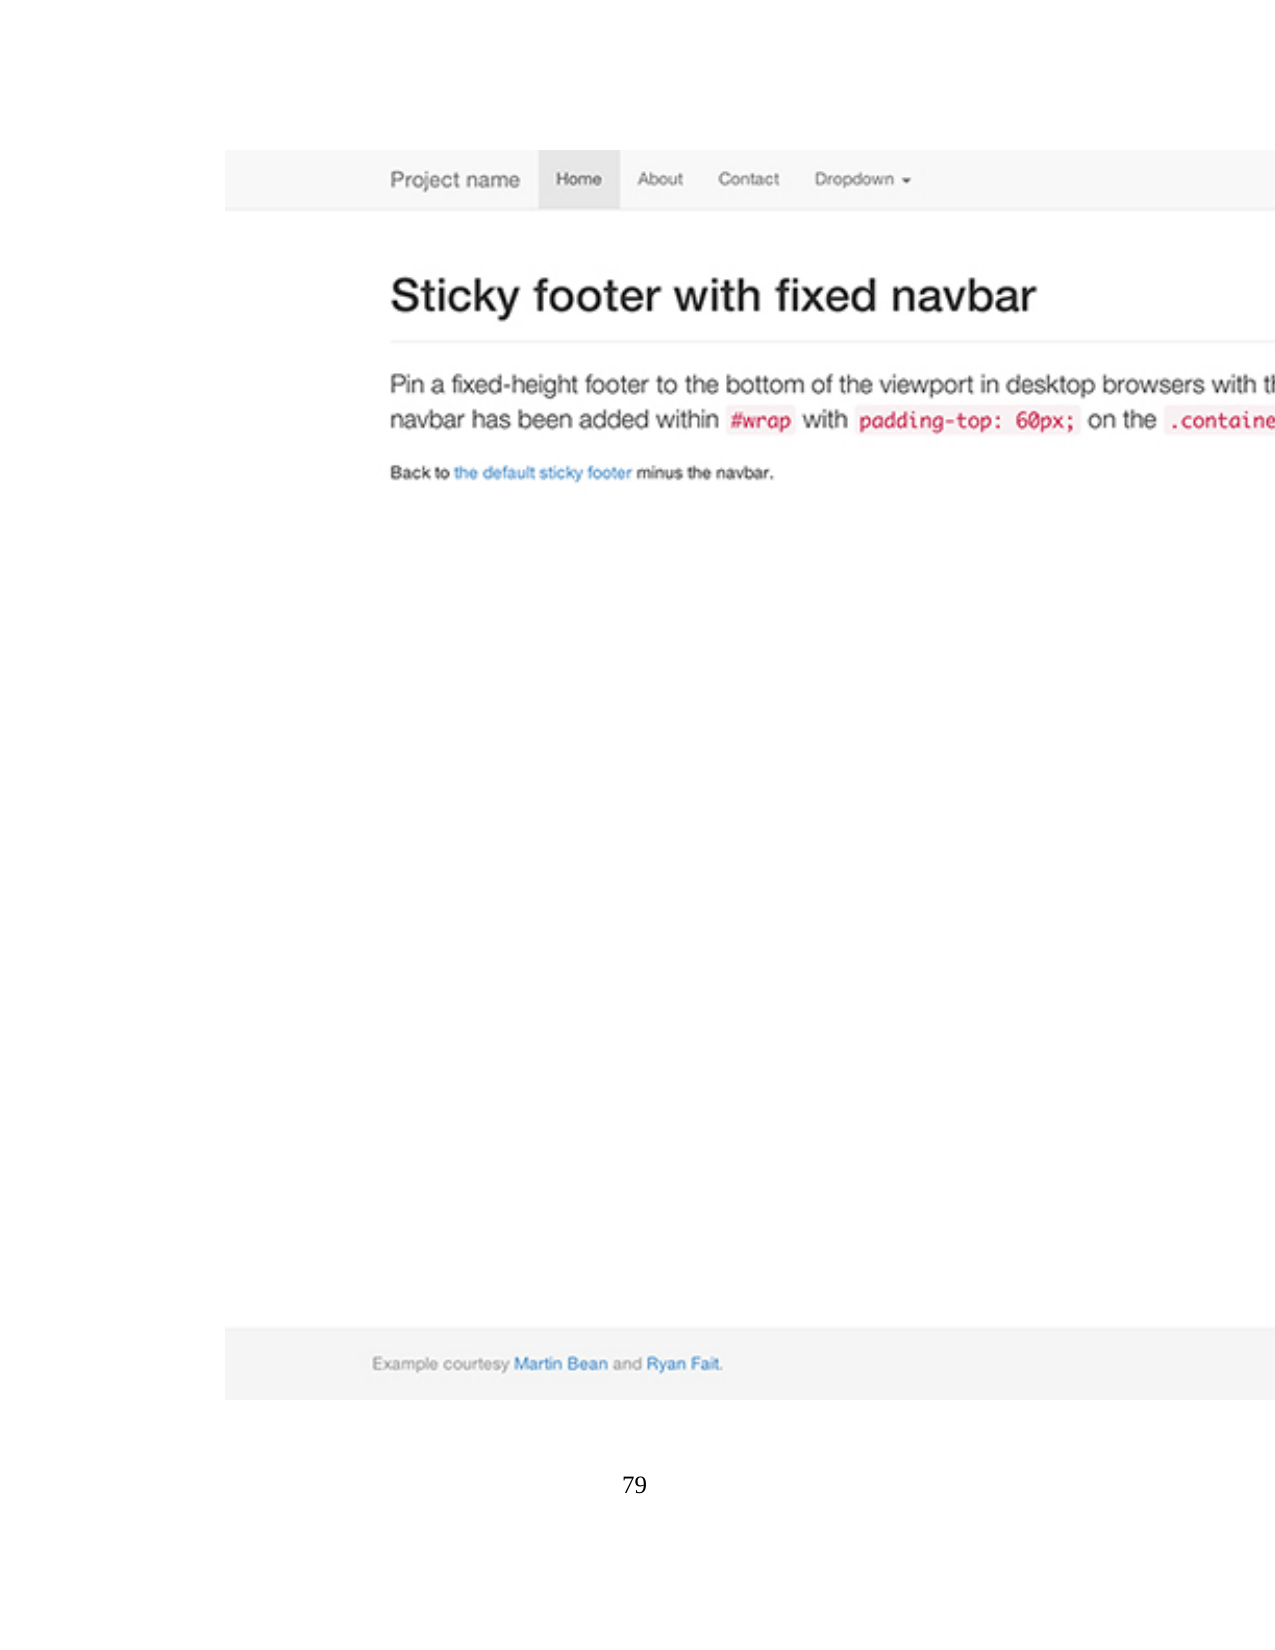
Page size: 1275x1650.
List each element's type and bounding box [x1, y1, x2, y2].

picture [225, 150, 1275, 1400]
